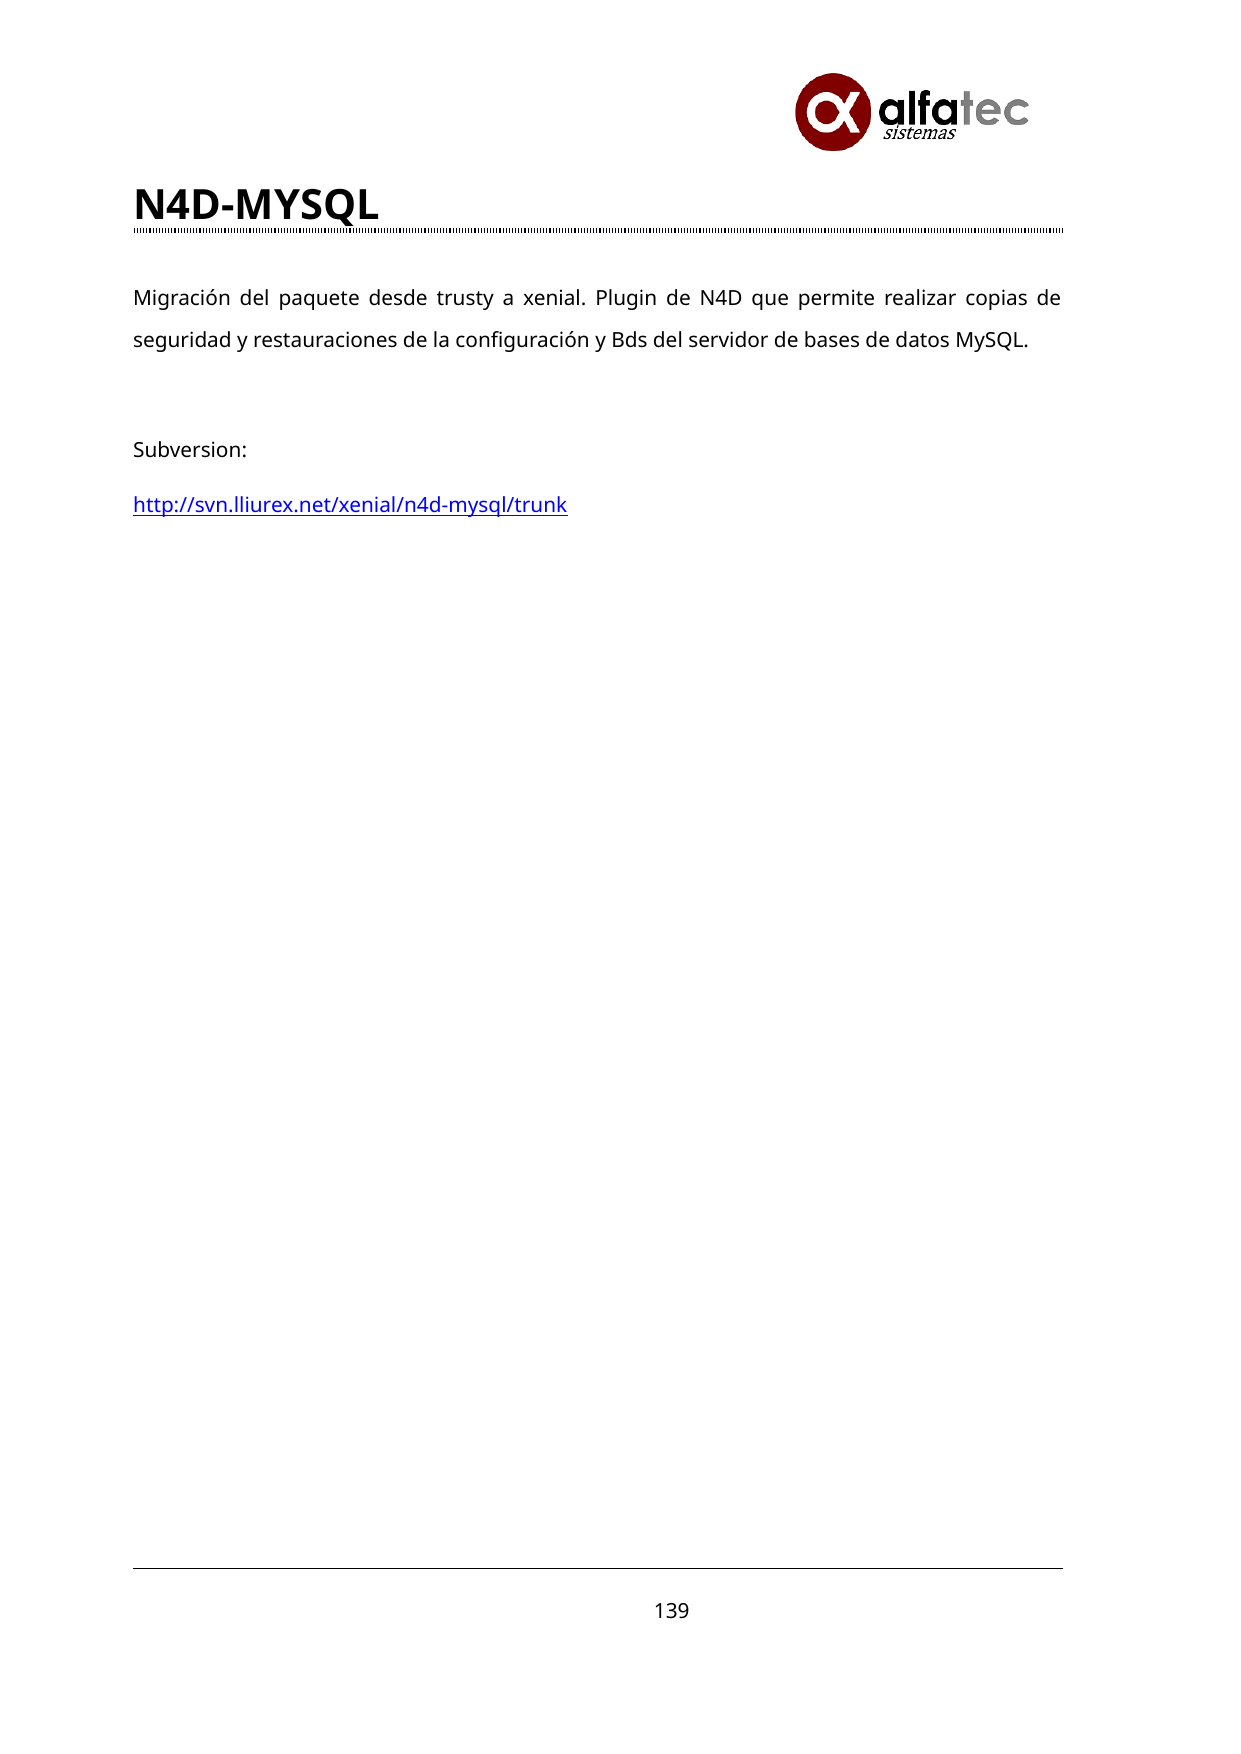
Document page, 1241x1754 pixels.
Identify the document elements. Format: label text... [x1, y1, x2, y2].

picture [795, 73, 1031, 151]
text Subversion: [133, 436, 1063, 464]
text Migración del paquete desde trusty a xenial. Plugin de N4D que permite realizar copias de seguridad y restauraciones de la configuración y Bds del servidor de bases de datos MySQL. [133, 283, 1063, 354]
text http://svn.lliurex.net/xenial/n4d-mysql/trunk [133, 491, 1063, 519]
subtitle N4D-MYSQL [133, 193, 1063, 233]
